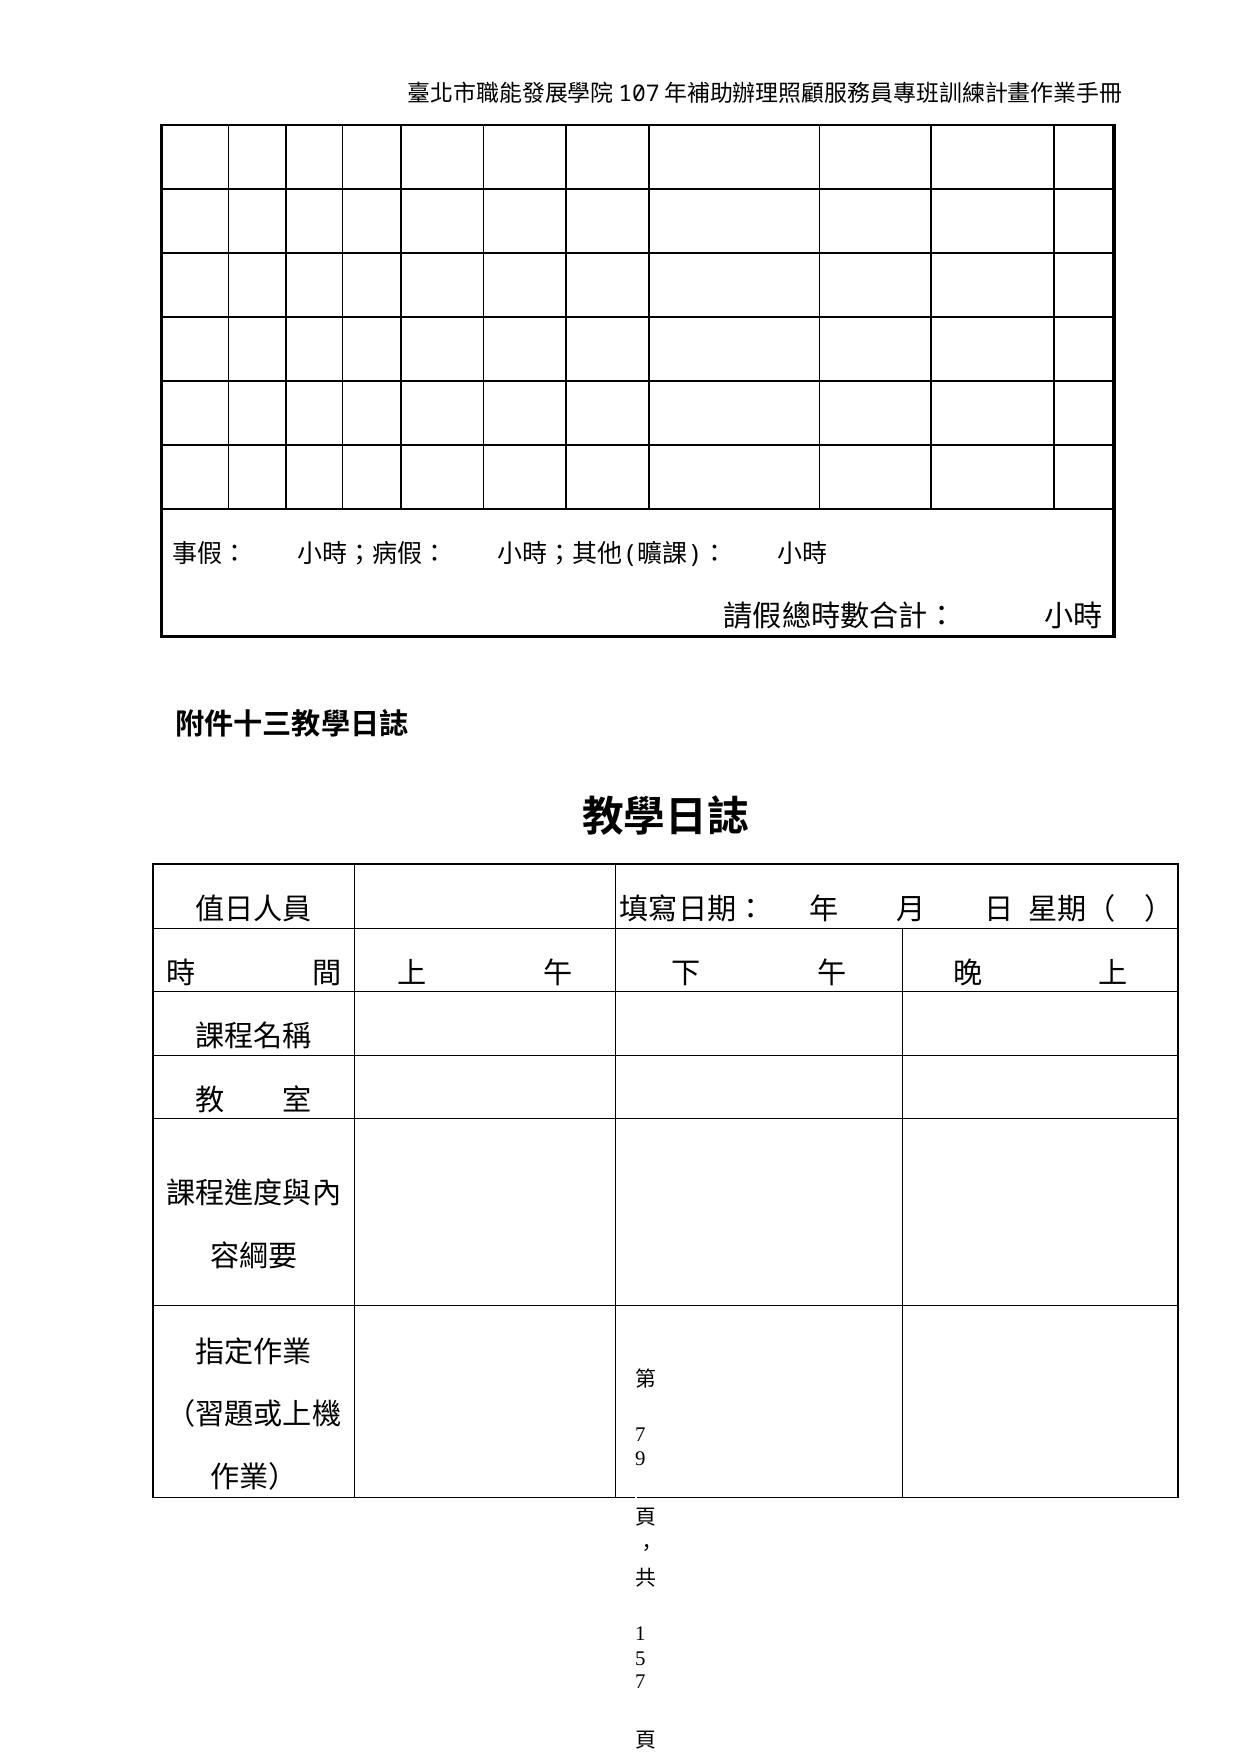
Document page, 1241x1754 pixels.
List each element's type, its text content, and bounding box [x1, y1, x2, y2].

table_cell [820, 318, 930, 380]
table_cell [932, 318, 1053, 380]
table_cell [616, 1119, 902, 1305]
table_cell [932, 254, 1053, 316]
table_cell [355, 992, 615, 1055]
table_cell [343, 318, 400, 380]
table_cell [932, 446, 1053, 508]
table_cell [1055, 190, 1112, 252]
table_cell [820, 446, 930, 508]
table_cell [343, 254, 400, 316]
table_cell [1179, 1055, 1231, 1118]
table_cell [343, 446, 400, 508]
table_cell [484, 318, 565, 380]
table_cell [343, 382, 400, 444]
table_cell [820, 190, 930, 252]
table_cell [229, 318, 285, 380]
table_cell [567, 446, 648, 508]
table_cell [650, 190, 819, 252]
table_cell 晚 上 [903, 929, 1177, 991]
table_cell [287, 254, 342, 316]
table_cell [484, 382, 565, 444]
table_cell [567, 318, 648, 380]
table_cell [1055, 126, 1112, 188]
table_cell [903, 992, 1177, 1055]
table_cell 課程進度與內容綱要 [154, 1119, 354, 1305]
table_cell [402, 254, 483, 316]
table_header [1178, 743, 1231, 863]
table_cell [163, 318, 228, 380]
table_cell [287, 446, 342, 508]
table_cell [355, 1306, 615, 1497]
table_cell [650, 126, 819, 188]
table_cell [355, 865, 615, 928]
table_cell [637, 1452, 643, 1464]
subtitle 附件十三教學日誌 [175, 701, 1122, 743]
table_cell [229, 382, 285, 444]
table_cell [1179, 1118, 1231, 1305]
table_cell [1179, 1305, 1231, 1497]
table_cell [650, 382, 819, 444]
table_cell 事假： 小時；病假： 小時；其他(曠課)： 小時 請假總時數合計： 小時 [163, 510, 1112, 635]
table_cell [229, 190, 285, 252]
table_cell [637, 1371, 645, 1386]
table_cell [903, 1119, 1177, 1305]
table_cell [1179, 928, 1231, 991]
table_cell [932, 190, 1053, 252]
table_cell [567, 190, 648, 252]
table_cell [402, 446, 483, 508]
table_cell [484, 446, 565, 508]
table_cell [650, 446, 819, 508]
table_cell 時 間 [154, 929, 354, 991]
table_cell [343, 190, 400, 252]
table_cell [287, 318, 342, 380]
table_cell [402, 190, 483, 252]
table_cell [616, 992, 902, 1055]
table_cell 值日人員 [154, 865, 354, 928]
table_cell [355, 1056, 615, 1118]
table_cell [402, 126, 483, 188]
table_cell [567, 126, 648, 188]
table_cell 填寫日期： 年 月 日 星期（ ） [616, 865, 1177, 928]
table_cell [343, 126, 400, 188]
table_cell 指定作業 （習題或上機作業） [154, 1306, 354, 1497]
table_cell [1179, 991, 1231, 1055]
table_cell [484, 126, 565, 188]
table_cell [229, 446, 285, 508]
table_cell [1055, 446, 1112, 508]
table_cell [932, 126, 1053, 188]
table_cell [484, 190, 565, 252]
table_cell [402, 382, 483, 444]
table_cell [484, 254, 565, 316]
table_cell [650, 254, 819, 316]
table_header 教學日誌 [153, 743, 1178, 863]
table_cell [355, 1119, 615, 1305]
table_cell 上 午 [355, 929, 615, 991]
table_cell [1179, 863, 1231, 928]
table_cell [903, 1306, 1177, 1497]
table_cell [567, 382, 648, 444]
table_cell [287, 126, 342, 188]
table_cell [402, 318, 483, 380]
table_cell [229, 254, 285, 316]
table_cell [163, 190, 228, 252]
table_cell [616, 1306, 902, 1497]
table_cell 下 午 [616, 929, 902, 991]
table_cell [616, 1056, 902, 1118]
table_cell [287, 382, 342, 444]
table_cell [1055, 382, 1112, 444]
table_cell [903, 1056, 1177, 1118]
table_cell [1055, 318, 1112, 380]
table_cell [163, 126, 228, 188]
table_cell 課程名稱 [154, 992, 354, 1055]
table_cell [1055, 254, 1112, 316]
table_cell [820, 254, 930, 316]
table_cell [932, 382, 1053, 444]
table_cell [163, 446, 228, 508]
table_cell [650, 318, 819, 380]
table_cell [163, 254, 228, 316]
table_cell [820, 126, 930, 188]
table_cell [163, 382, 228, 444]
table_cell [820, 382, 930, 444]
table_cell 教 室 [154, 1056, 354, 1118]
table_cell [287, 190, 342, 252]
table_cell [229, 126, 285, 188]
table_cell [567, 254, 648, 316]
